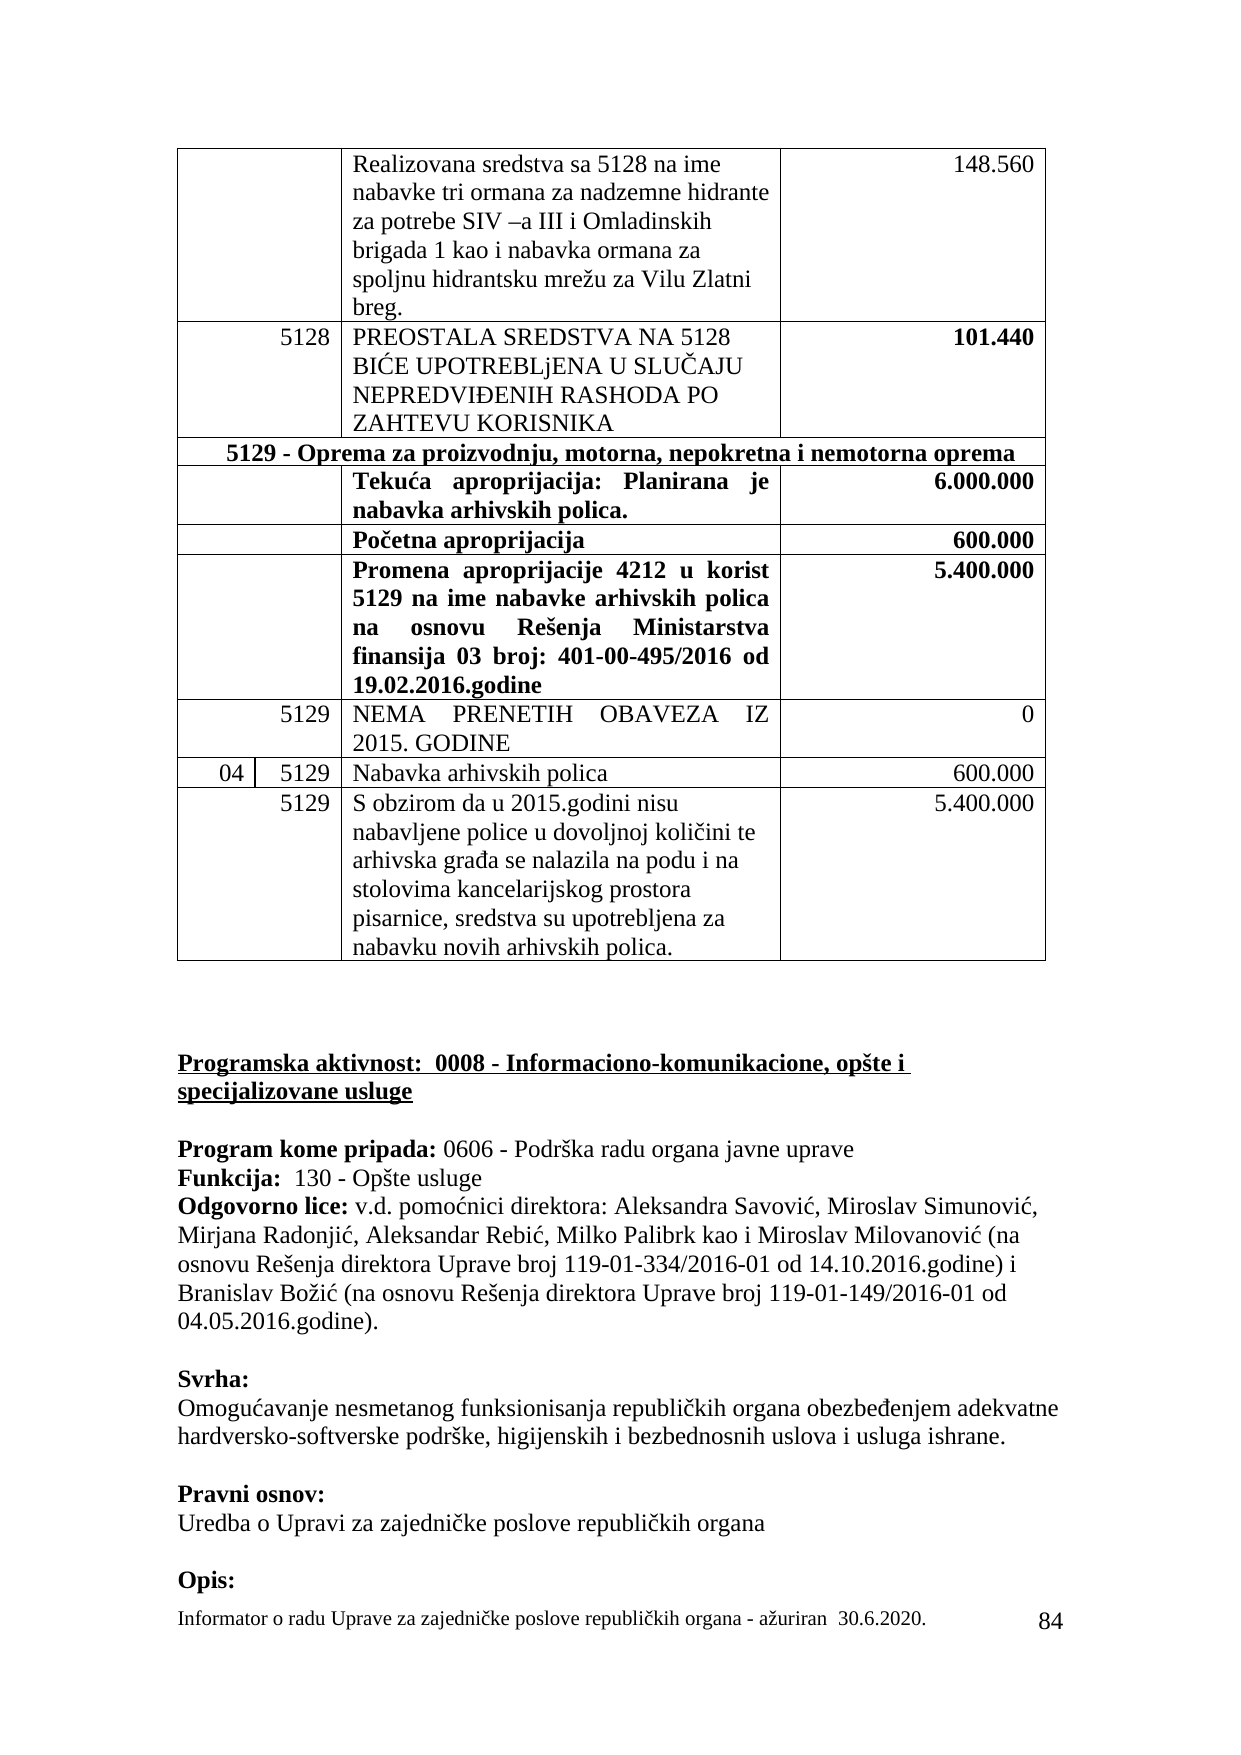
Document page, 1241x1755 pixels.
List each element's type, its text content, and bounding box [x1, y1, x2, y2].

text Pravni osnov: Uredba o Upravi za zajedničke poslove republičkih organa [177, 1450, 1063, 1536]
table_cell 5128 [178, 322, 341, 437]
table_cell Promena aproprijacije 4212 u korist 5129 na ime nabavke arhivskih polica na osnovu Rešenja Ministarstva finansija 03 broj: 401-00-495/2016 od 19.02.2016.godine [342, 555, 780, 698]
table_cell NEMA PRENETIH OBAVEZA IZ 2015. GODINE [342, 700, 780, 757]
table_cell Realizovana sredstva sa 5128 na ime nabavke tri ormana za nadzemne hidrante za potrebe SIV –a III i Omladinskih brigada 1 kao i nabavka ormana za spolјnu hidrantsku mrežu za Vilu Zlatni breg. [342, 149, 780, 321]
table_cell 5129 [178, 700, 341, 757]
table_cell Početna aproprijacija [342, 525, 780, 554]
table_cell [178, 525, 341, 554]
table_cell 600.000 [781, 525, 1045, 554]
table_cell 5129 [178, 788, 341, 960]
table_cell S obzirom da u 2015.godini nisu nabavlјene police u dovolјnoj količini te arhivska građa se nalazila na podu i na stolovima kancelarijskog prostora pisarnice, sredstva su upotreblјena za nabavku novih arhivskih polica. [342, 788, 780, 960]
table_cell 5129 [256, 758, 341, 787]
table_cell 600.000 [781, 758, 1045, 787]
table_cell 04 [178, 758, 254, 787]
table_cell Nabavka arhivskih polica [342, 758, 780, 787]
table_cell 0 [781, 700, 1045, 757]
text Opis: [177, 1565, 1063, 1594]
table_cell PREOSTALA SREDSTVA NA 5128 BIĆE UPOTREBLjENA U SLUČAJU NEPREDVIĐENIH RASHODA PO ZAHTEVU KORISNIKA [342, 322, 780, 437]
text Programska aktivnost: 0008 - Informaciono-komunikacione, opšte i specijalizovane usluge [177, 1048, 1063, 1105]
table_cell 5.400.000 [781, 555, 1045, 698]
table_cell [178, 555, 341, 698]
table_cell [178, 149, 341, 321]
table_cell 5.400.000 [781, 788, 1045, 960]
text Program kome pripada: 0606 - Podrška radu organa javne uprave Funkcija: 130 - Opšte usluge Odgovorno lice: v.d. pomoćnici direktora: Aleksandra Savović, Miroslav Simunović, Mirjana Radonjić, Aleksandar Rebić, Milko Palibrk kao i Miroslav Milovanović (na osnovu Rešenja direktora Uprave broj 119-01-334/2016-01 od 14.10.2016.godine) i Branislav Božić (na osnovu Rešenja direktora Uprave broj 119-01-149/2016-01 od 04.05.2016.godine). [177, 1105, 1063, 1335]
table_cell 5129 - Oprema za proizvodnju, motorna, nepokretna i nemotorna oprema [178, 438, 1045, 465]
table_cell 6.000.000 [781, 466, 1045, 524]
table_cell [178, 466, 341, 524]
table_cell Tekuća aproprijacija: Planirana je nabavka arhivskih polica. [342, 466, 780, 524]
text Svrha: Omogućavanje nesmetanog funksionisanja republičkih organa obezbeđenjem adekvatne hardversko-softverske podrške, higijenskih i bezbednosnih uslova i usluga ishrane. [177, 1335, 1063, 1450]
table_cell 101.440 [781, 322, 1045, 437]
table_cell 148.560 [781, 149, 1045, 321]
